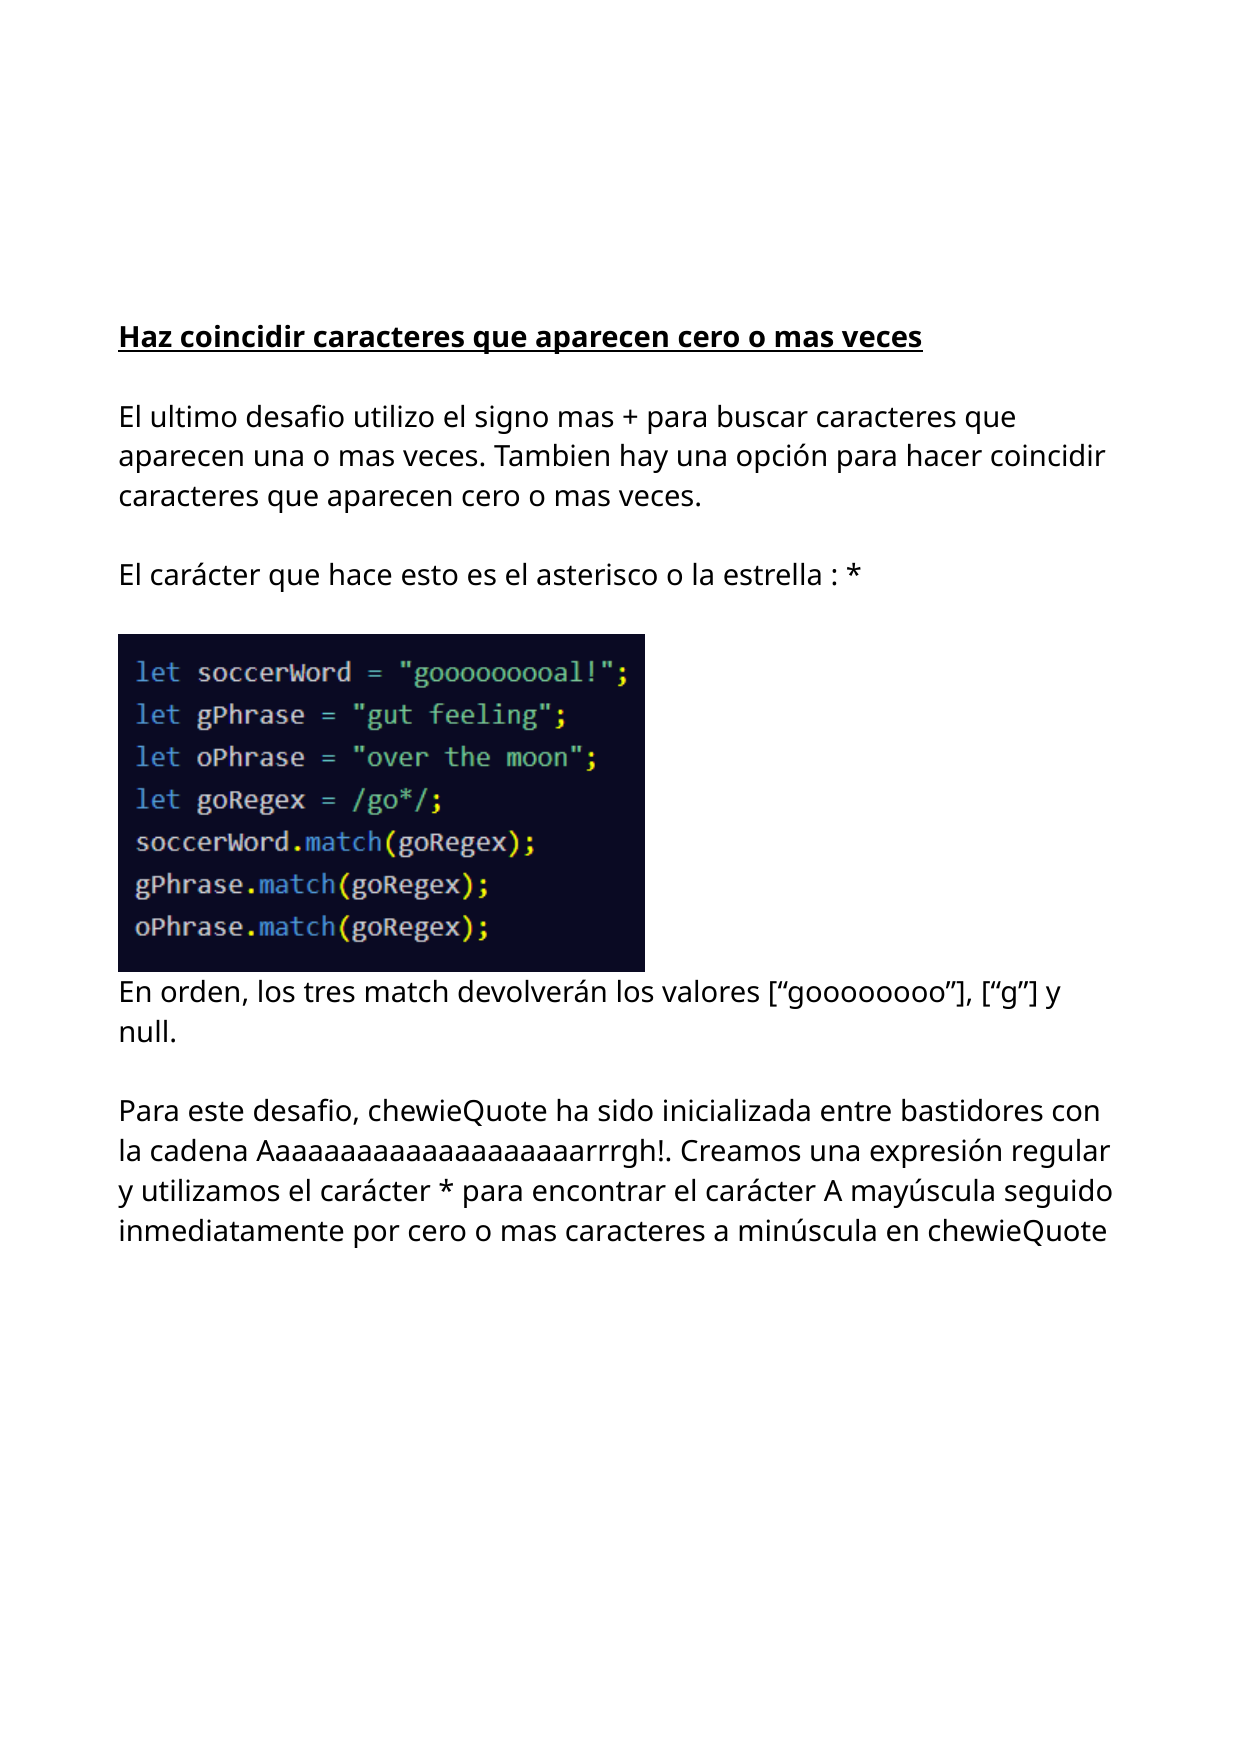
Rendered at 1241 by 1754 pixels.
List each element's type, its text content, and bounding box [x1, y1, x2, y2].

text El carácter que hace esto es el asterisco o la estrella : * [118, 555, 1122, 594]
text El ultimo desafio utilizo el signo mas + para buscar caracteres que aparecen una o mas veces. Tambien hay una opción para hacer coincidir caracteres que aparecen cero o mas veces. [118, 396, 1122, 515]
text En orden, los tres match devolverán los valores [“goooooooo”], [“g”] y null. [118, 972, 1122, 1051]
text Haz coincidir caracteres que aparecen cero o mas veces [118, 317, 1122, 356]
text Para este desafio, chewieQuote ha sido inicializada entre bastidores con la cadena Aaaaaaaaaaaaaaaaaaaarrrgh!. Creamos una expresión regular y utilizamos el carácter * para encontrar el carácter A mayúscula seguido inmediatamente por cero o mas caracteres a minúscula en chewieQuote [118, 1091, 1122, 1249]
